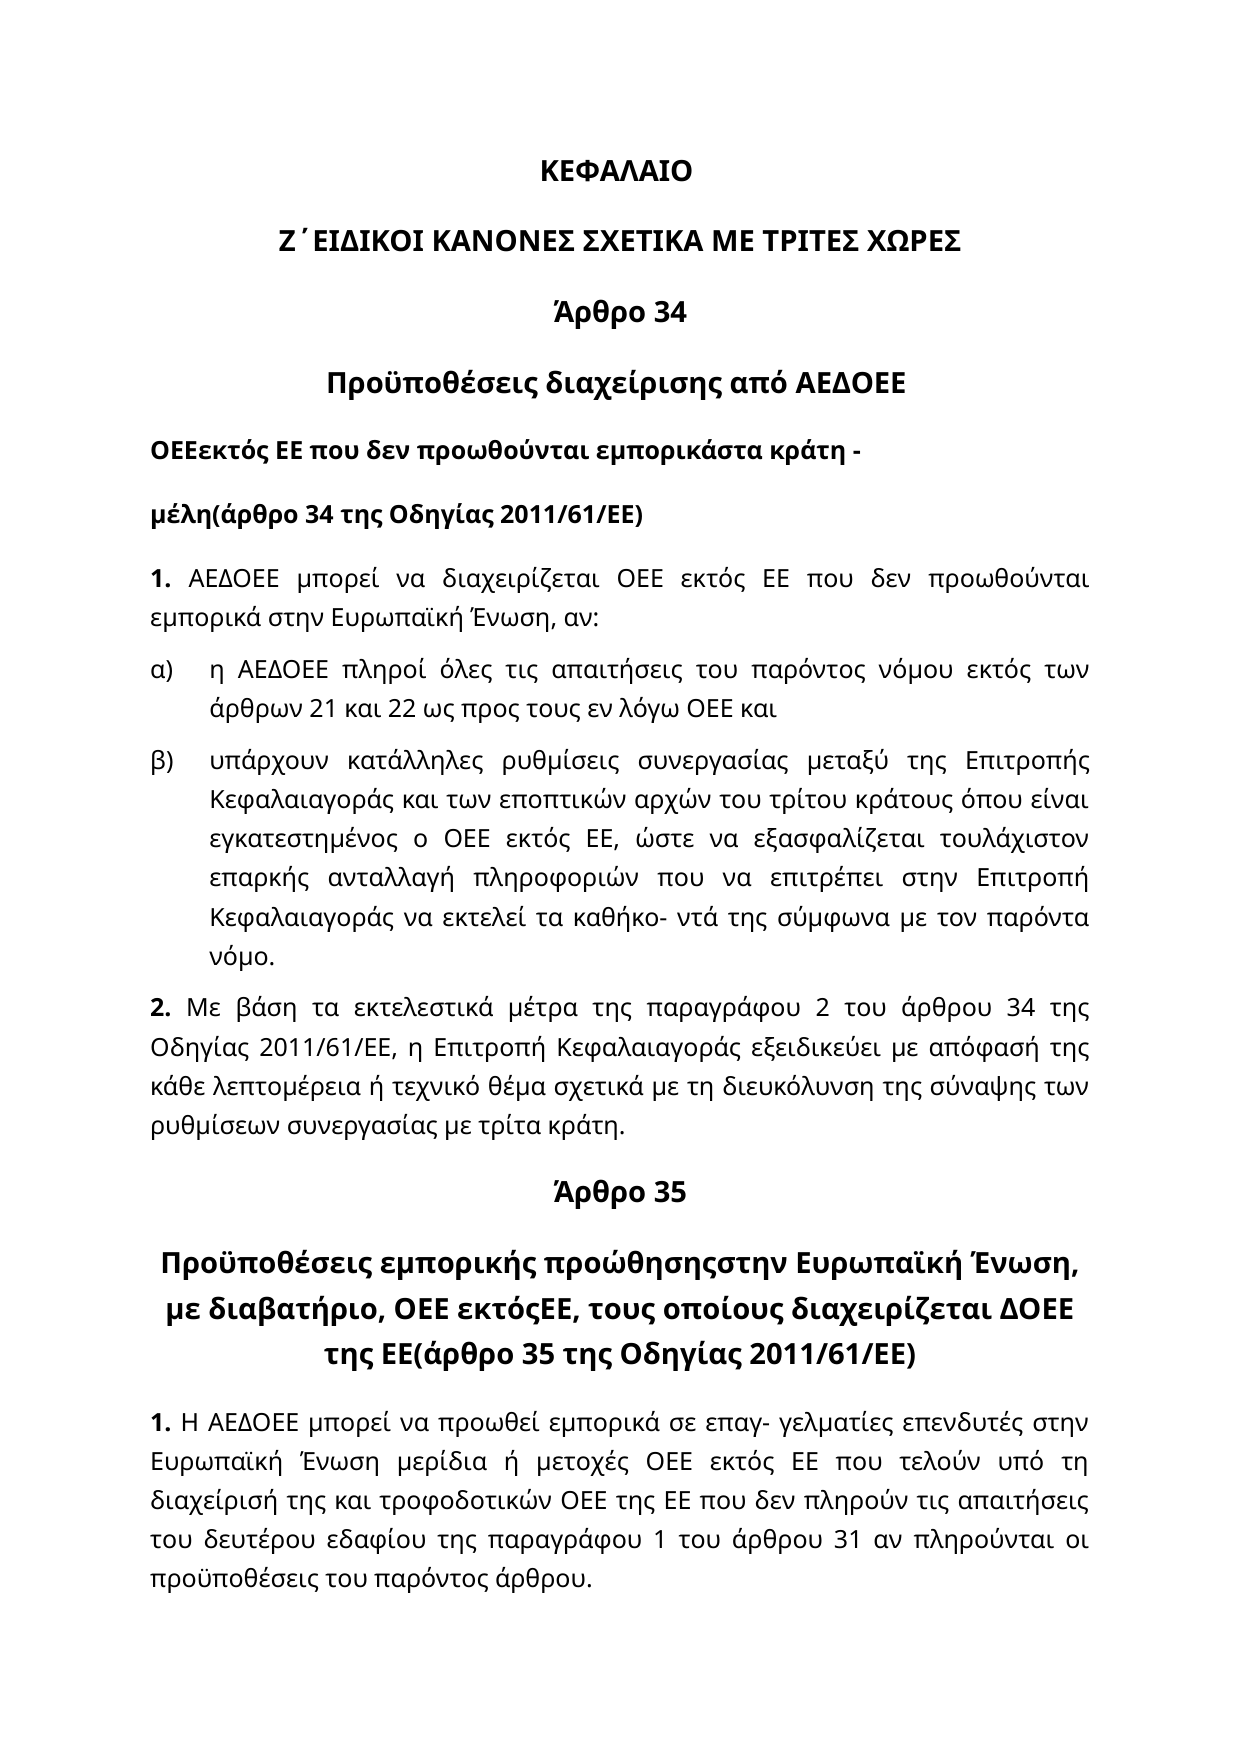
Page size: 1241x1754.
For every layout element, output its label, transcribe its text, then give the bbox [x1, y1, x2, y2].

subtitle Άρθρο 34 [150, 291, 1090, 331]
subtitle ΚΕΦΑΛΑΙΟ [150, 150, 1090, 190]
text 2. Με βάση τα εκτελεστικά μέτρα της παραγράφου 2 του άρθρου 34 της Οδηγίας 2011/61/ΕΕ, η Επιτροπή Κεφαλαιαγοράς εξειδικεύει με απόφασή της κάθε λεπτομέρεια ή τεχνικό θέμα σχετικά με τη διευκόλυνση της σύναψης των ρυθμίσεων συνεργασίας με τρίτα κράτη. [150, 990, 1090, 1142]
text 1. Η ΑΕΔΟΕΕ μπορεί να προωθεί εμπορικά σε επαγ- γελματίες επενδυτές στην Ευρωπαϊκή Ένωση μερίδια ή μετοχές ΟΕΕ εκτός ΕΕ που τελούν υπό τη διαχείρισή της και τροφοδοτικών ΟΕΕ της ΕΕ που δεν πληρούν τις απαιτήσεις του δευτέρου εδαφίου της παραγράφου 1 του άρθρου 31 αν πληρούνται οι προϋποθέσεις του παρόντος άρθρου. [150, 1404, 1090, 1595]
list α) η ΑΕΔΟΕΕ πληροί όλες τις απαιτήσεις του παρόντος νόμου εκτός των άρθρων 21 και 22 ως προς τους εν λόγω ΟΕΕ και [150, 652, 1090, 725]
list β) υπάρχουν κατάλληλες ρυθμίσεις συνεργασίας μεταξύ της Επιτροπής Κεφαλαιαγοράς και των εποπτικών αρχών του τρίτου κράτους όπου είναι εγκατεστημένος ο ΟΕΕ εκτός ΕΕ, ώστε να εξασφαλίζεται τουλάχιστον επαρκής ανταλλαγή πληροφοριών που να επιτρέπει στην Επιτροπή Κεφαλαιαγοράς να εκτελεί τα καθήκο- ντά της σύμφωνα με τον παρόντα νόμο. [150, 742, 1090, 972]
subtitle Άρθρο 35 [150, 1172, 1090, 1211]
text μέλη(άρθρο 34 της Οδηγίας 2011/61/ΕΕ) [150, 497, 1090, 531]
text ΟΕΕεκτός ΕΕ που δεν προωθούνται εμπορικάστα κράτη - [150, 432, 1090, 467]
subtitle Προϋποθέσεις εμπορικής προώθησηςστην Ευρωπαϊκή Ένωση, με διαβατήριο, ΟΕΕ εκτόςΕΕ, τους οποίους διαχειρίζεται ΔΟΕΕ της ΕΕ(άρθρο 35 της Οδηγίας 2011/61/ΕΕ) [150, 1242, 1090, 1373]
subtitle Ζ΄ΕΙΔΙΚΟΙ ΚΑΝΟΝΕΣ ΣΧΕΤΙΚΑ ΜΕ ΤΡΙΤΕΣ ΧΩΡΕΣ [150, 221, 1090, 260]
subtitle Προϋποθέσεις διαχείρισης από AEΔΟΕΕ [150, 362, 1090, 402]
text 1. AEΔΟΕΕ μπορεί να διαχειρίζεται ΟΕΕ εκτός ΕΕ που δεν προωθούνται εμπορικά στην Ευρωπαϊκή Ένωση, αν: [150, 561, 1090, 634]
